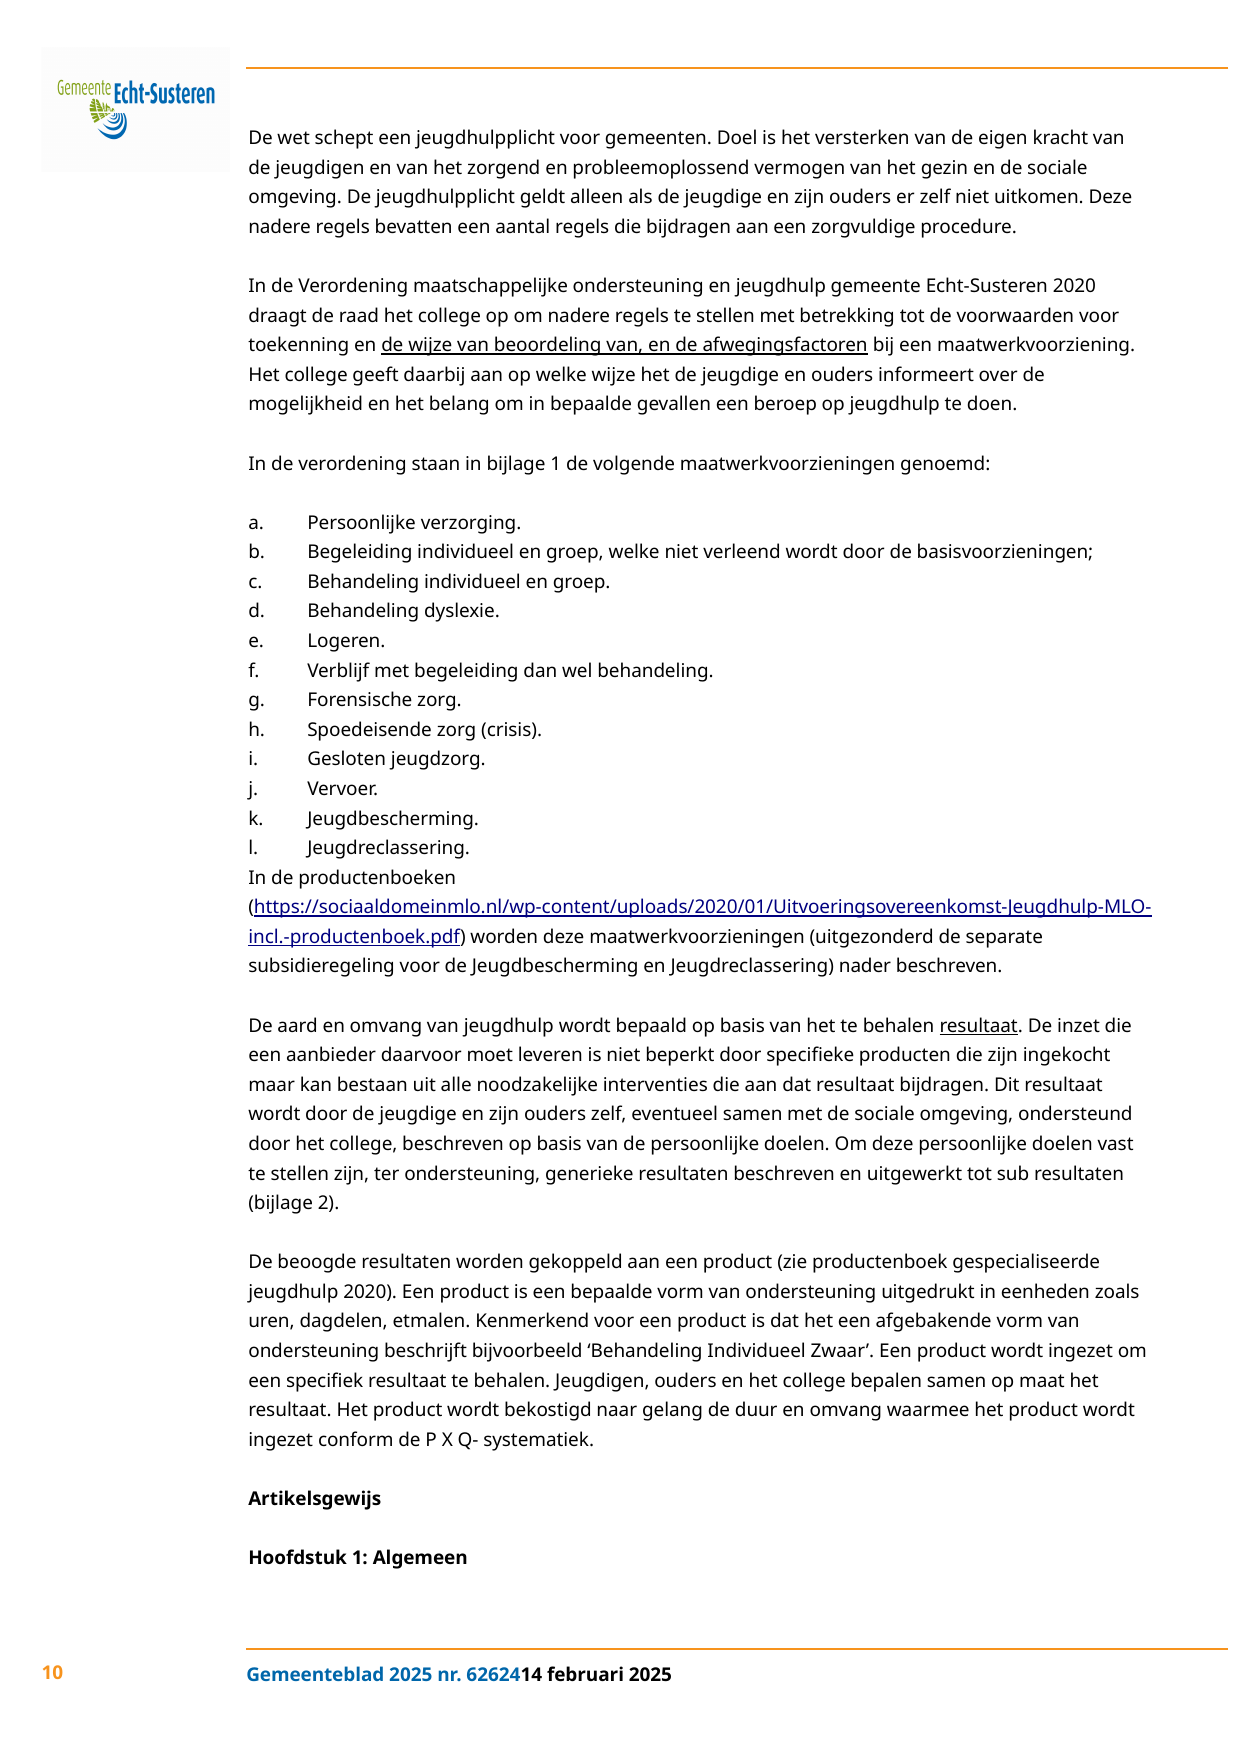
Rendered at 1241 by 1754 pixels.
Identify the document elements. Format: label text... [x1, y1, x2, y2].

list Begeleiding individueel en groep, welke niet verleend wordt door de basisvoorzieningen; [248, 538, 1152, 564]
text De beoogde resultaten worden gekoppeld aan een product (zie productenboek gespecialiseerde jeugdhulp 2020). Een product is een bepaalde vorm van ondersteuning uitgedrukt in eenheden zoals uren, dagdelen, etmalen. Kenmerkend voor een product is dat het een afgebakende vorm van ondersteuning beschrijft bijvoorbeeld ‘Behandeling Individueel Zwaar’. Een product wordt ingezet om een specifiek resultaat te behalen. Jeugdigen, ouders en het college bepalen samen op maat het resultaat. Het product wordt bekostigd naar gelang de duur en omvang waarmee het product wordt ingezet conform de P X Q- systematiek. [248, 1248, 1152, 1452]
text In de productenboeken (https://sociaaldomeinmlo.nl/wp-content/uploads/2020/01/Uitvoeringsovereenkomst-Jeugdhulp-MLO-incl.-productenboek.pdf) worden deze maatwerkvoorzieningen (uitgezonderd de separate subsidieregeling voor de Jeugdbescherming en Jeugdreclassering) nader beschreven. [248, 864, 1152, 978]
list Behandeling dyslexie. [248, 598, 1152, 623]
list Behandeling individueel en groep. [248, 568, 1152, 594]
list Forensische zorg. [248, 686, 1152, 712]
text Hoofdstuk 1: Algemeen [248, 1544, 1152, 1570]
list Persoonlijke verzorging. [248, 509, 1152, 535]
text De aard en omvang van jeugdhulp wordt bepaald op basis van het te behalen resultaat. De inzet die een aanbieder daarvoor moet leveren is niet beperkt door specifieke producten die zijn ingekocht maar kan bestaan uit alle noodzakelijke interventies die aan dat resultaat bijdragen. Dit resultaat wordt door de jeugdige en zijn ouders zelf, eventueel samen met de sociale omgeving, ondersteund door het college, beschreven op basis van de persoonlijke doelen. Om deze persoonlijke doelen vast te stellen zijn, ter ondersteuning, generieke resultaten beschreven en uitgewerkt tot sub resultaten (bijlage 2). [248, 1012, 1152, 1215]
list Jeugdreclassering. [248, 834, 1152, 860]
list Vervoer. [248, 775, 1152, 801]
text In de verordening staan in bijlage 1 de volgende maatwerkvoorzieningen genoemd: [248, 450, 1152, 476]
text Artikelsgewijs [248, 1485, 1152, 1511]
text In de Verordening maatschappelijke ondersteuning en jeugdhulp gemeente Echt-Susteren 2020 draagt de raad het college op om nadere regels te stellen met betrekking tot de voorwaarden voor toekenning en de wijze van beoordeling van, en de afwegingsfactoren bij een maatwerkvoorziening. Het college geeft daarbij aan op welke wijze het de jeugdige en ouders informeert over de mogelijkheid en het belang om in bepaalde gevallen een beroep op jeugdhulp te doen. [248, 272, 1152, 416]
list Logeren. [248, 627, 1152, 653]
text De wet schept een jeugdhulpplicht voor gemeenten. Doel is het versterken van de eigen kracht van de jeugdigen en van het zorgend en probleemoplossend vermogen van het gezin en de sociale omgeving. De jeugdhulpplicht geldt alleen als de jeugdige en zijn ouders er zelf niet uitkomen. Deze nadere regels bevatten een aantal regels die bijdragen aan een zorgvuldige procedure. [248, 124, 1152, 239]
list Gesloten jeugdzorg. [248, 746, 1152, 771]
picture [41, 47, 231, 172]
list Spoedeisende zorg (crisis). [248, 716, 1152, 742]
list Jeugdbescherming. [248, 805, 1152, 831]
list Verblijf met begeleiding dan wel behandeling. [248, 657, 1152, 683]
